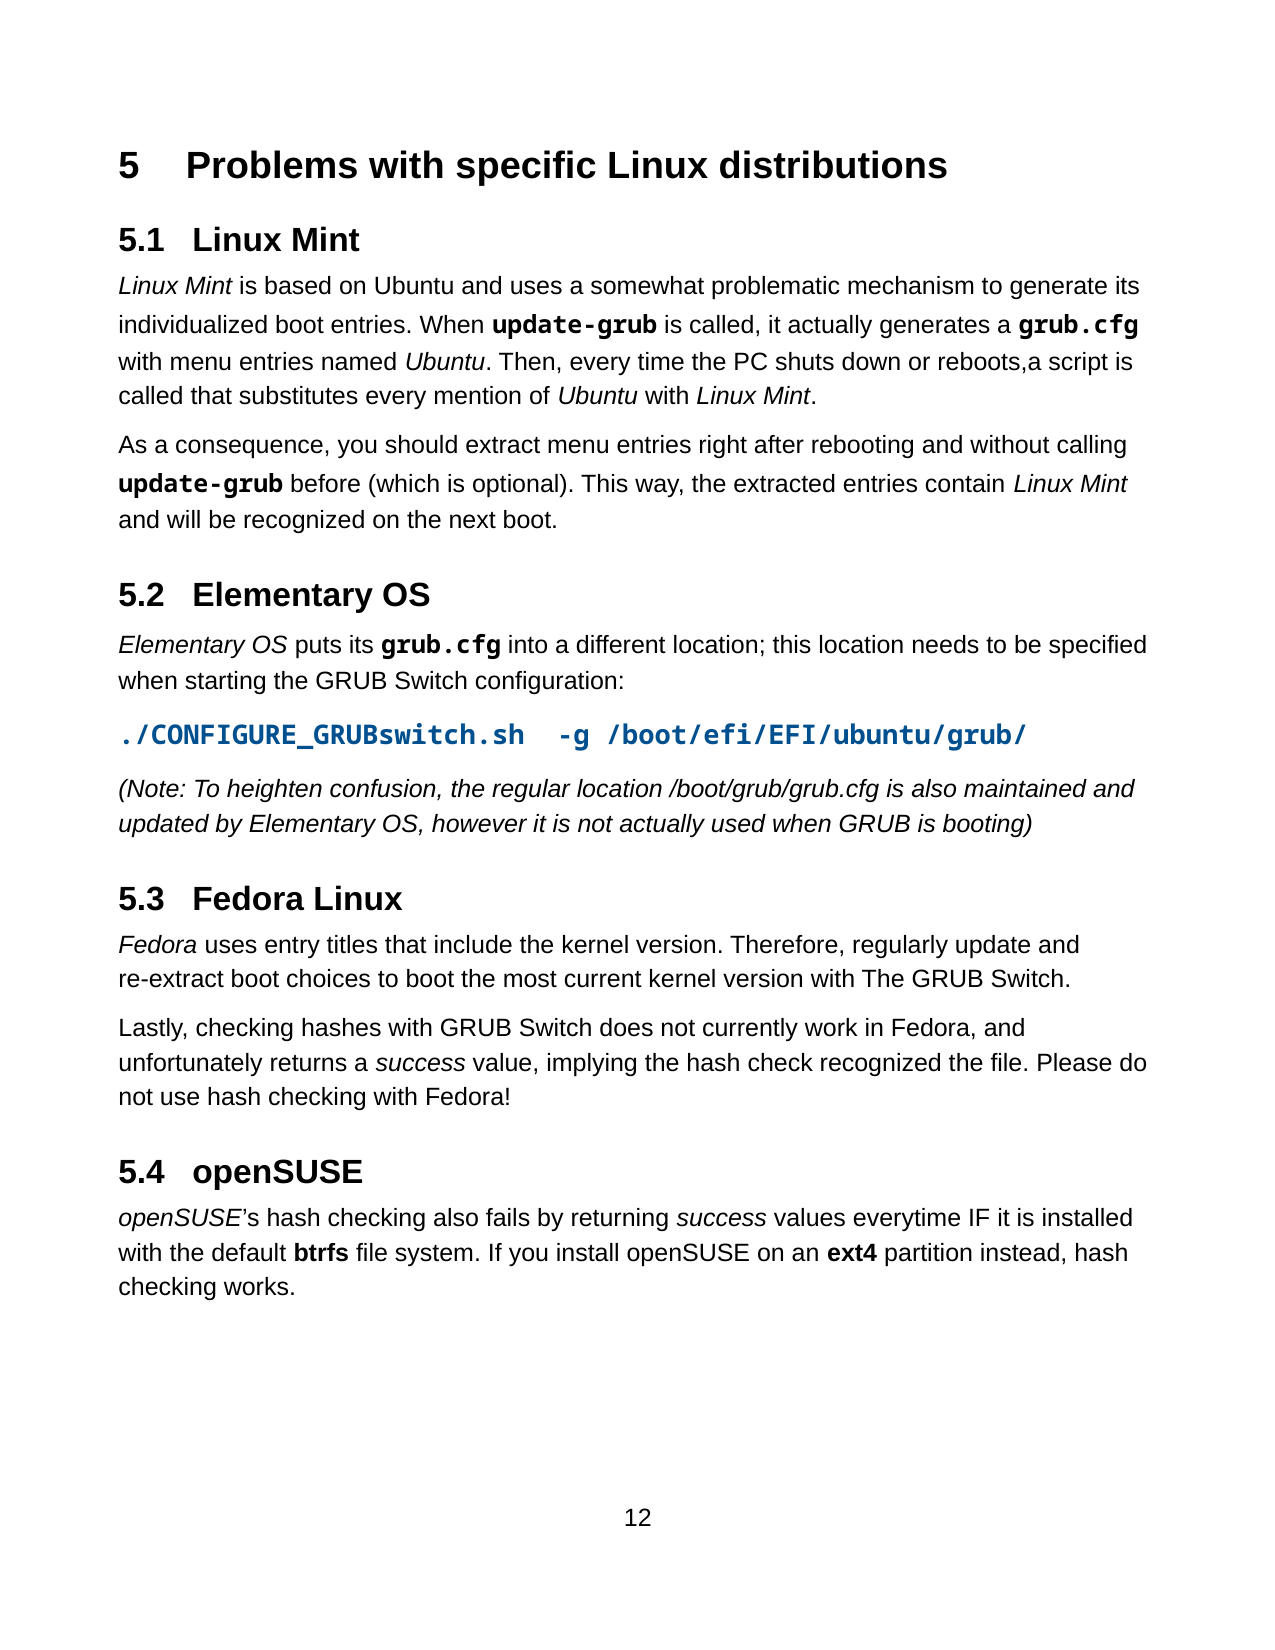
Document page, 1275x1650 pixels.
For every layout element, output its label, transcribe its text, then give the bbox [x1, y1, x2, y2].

subtitle Elementary OS [118, 575, 1157, 614]
text (Note: To heighten confusion, the regular location /boot/grub/grub.cfg is also maintained and updated by Elementary OS, however it is not actually used when GRUB is booting) [118, 774, 1157, 837]
text Elementary OS puts its grub.cfg into a different location; this location needs to be specified when starting the GRUB Switch configuration: [118, 626, 1157, 695]
text Lastly, checking hashes with GRUB Switch does not currently work in Fedora, and unfortunately returns a success value, implying the hash check recognized the file. Please do not use hash checking with Fedora! [118, 1013, 1157, 1111]
subtitle Linux Mint [118, 220, 1157, 259]
text Fedora uses entry titles that include the kernel version. Therefore, regularly update and re-extract boot choices to boot the most current kernel version with The GRUB Switch. [118, 929, 1157, 993]
subtitle Fedora Linux [118, 878, 1157, 917]
subtitle openSUSE [118, 1152, 1157, 1191]
text Linux Mint is based on Ubuntu and uses a somewhat problematic mechanism to generate its individualized boot entries. When update-grub is called, it actually generates a grub.cfg with menu entries named Ubuntu. Then, every time the PC shuts down or reboots,a script is called that substitutes every mention of Ubuntu with Linux Mint. [118, 271, 1157, 410]
subtitle Problems with specific Linux distributions [118, 143, 1157, 187]
text openSUSE’s hash checking also fails by returning success values everytime IF it is installed with the default btrfs file system. If you install openSUSE on an ext4 partition instead, hash checking works. [118, 1203, 1157, 1301]
text ./CONFIGURE_GRUBswitch.sh -g /boot/efi/EFI/ubuntu/grub/ [118, 715, 1157, 752]
text As a consequence, you should extract menu entries right after rebooting and without calling update-grub before (which is optional). This way, the extracted entries contain Linux Mint and will be recognized on the next boot. [118, 430, 1157, 534]
